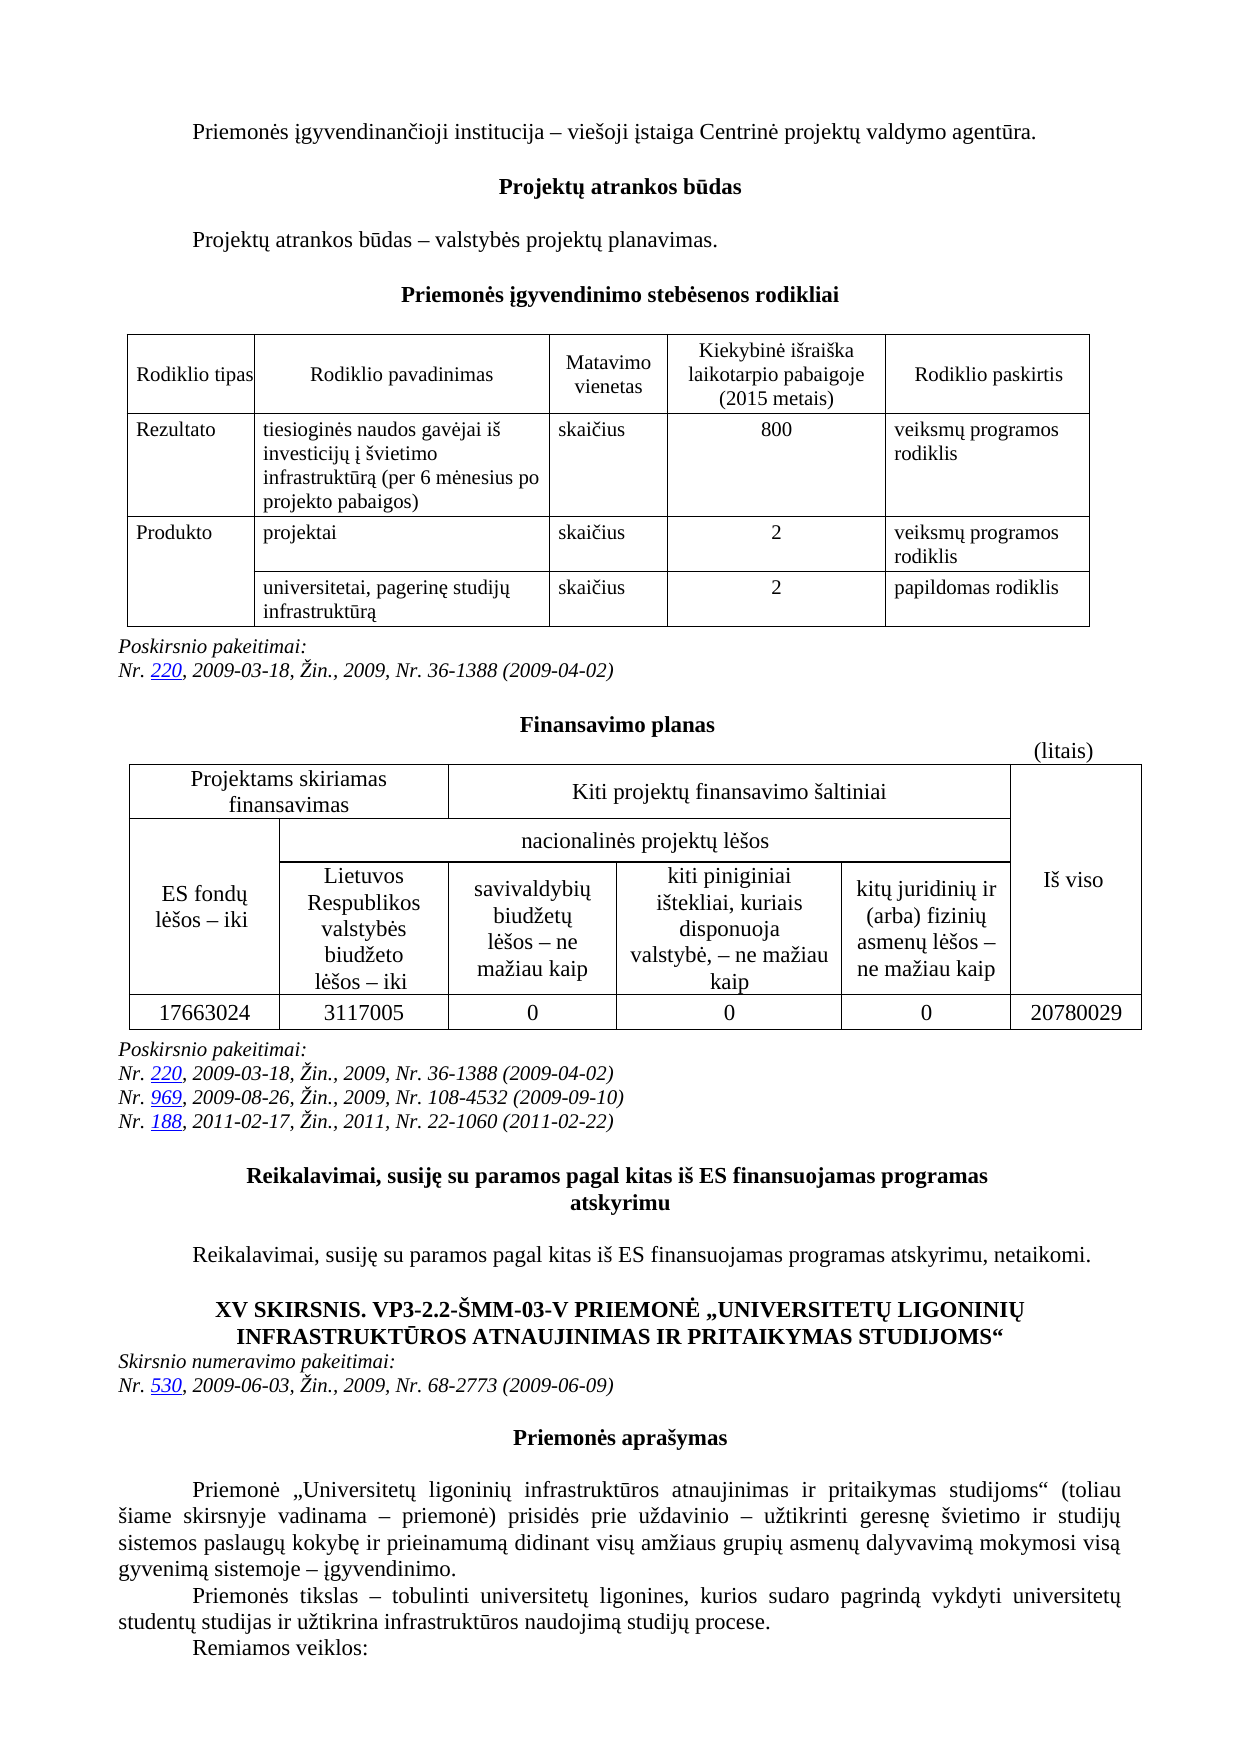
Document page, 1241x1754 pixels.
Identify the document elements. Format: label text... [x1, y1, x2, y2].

text Nr. 969, 2009-08-26, Žin., 2009, Nr. 108-4532 (2009-09-10) [118, 1085, 1122, 1109]
table_cell kitų juridinių ir (arba) fizinių asmenų lėšos – ne mažiau kaip [842, 863, 1010, 994]
table_header Matavimo vienetas [550, 335, 667, 413]
text Nr. 220, 2009-03-18, Žin., 2009, Nr. 36-1388 (2009-04-02) [118, 1061, 1122, 1085]
table_cell 800 [668, 414, 885, 516]
text Priemonė „Universitetų ligoninių infrastruktūros atnaujinimas ir pritaikymas studijoms“ (toliau šiame skirsnyje vadinama – priemonė) prisidės prie uždavinio – užtikrinti geresnę švietimo ir studijų sistemos paslaugų kokybę ir prieinamumą didinant visų amžiaus grupių asmenų dalyvavimą mokymosi visą gyvenimą sistemoje – įgyvendinimo. [118, 1476, 1122, 1582]
table_header Kiekybinė išraiška laikotarpio pabaigoje (2015 metais) [668, 335, 885, 413]
text Skirsnio numeravimo pakeitimai: [118, 1349, 1122, 1373]
table_cell Rezultato [128, 414, 254, 516]
table_header Projektams skiriamas finansavimas [130, 765, 448, 818]
table_cell projektai [255, 517, 549, 571]
text Remiamos veiklos: [118, 1634, 1122, 1661]
text XV SKIRSNIS. VP3-2.2-ŠMM-03-V PRIEMONĖ „UNIVERSITETŲ LIGONINIŲ INFRASTRUKTŪROS ATNAUJINIMAS IR PRITAIKYMAS STUDIJOMS“ [118, 1296, 1122, 1349]
table_header Rodiklio paskirtis [886, 335, 1089, 413]
text Nr. 220, 2009-03-18, Žin., 2009, Nr. 36-1388 (2009-04-02) [118, 658, 1122, 682]
table_header Kiti projektų finansavimo šaltiniai [449, 765, 1010, 818]
text Projektų atrankos būdas [118, 173, 1122, 199]
text (litais) [118, 737, 1122, 764]
table_header Rodiklio tipas [128, 335, 254, 413]
table_cell universitetai, pagerinę studijų infrastruktūrą [255, 572, 549, 626]
table_cell veiksmų programos rodiklis [886, 414, 1089, 516]
text Nr. 188, 2011-02-17, Žin., 2011, Nr. 22-1060 (2011-02-22) [118, 1109, 1122, 1133]
table_cell 20780029 [1011, 995, 1141, 1029]
text Priemonės tikslas – tobulinti universitetų ligonines, kurios sudaro pagrindą vykdyti universitetų studentų studijas ir užtikrina infrastruktūros naudojimą studijų procese. [118, 1582, 1122, 1634]
table_cell 0 [617, 995, 841, 1029]
table_cell Lietuvos Respublikos valstybės biudžeto lėšos – iki [280, 863, 448, 994]
table_cell kiti piniginiai ištekliai, kuriais disponuoja valstybė, – ne mažiau kaip [617, 863, 841, 994]
text Projektų atrankos būdas – valstybės projektų planavimas. [118, 226, 1122, 252]
table_cell 2 [668, 572, 885, 626]
table_cell skaičius [550, 572, 667, 626]
table_cell 3117005 [280, 995, 448, 1029]
table_cell Produkto [128, 517, 254, 626]
table_cell 0 [842, 995, 1010, 1029]
text Priemonės aprašymas [118, 1423, 1122, 1450]
table_cell 0 [449, 995, 616, 1029]
table_header Rodiklio pavadinimas [255, 335, 549, 413]
text Poskirsnio pakeitimai: [118, 1037, 1122, 1061]
table_header Iš viso [1011, 765, 1141, 994]
text Nr. 530, 2009-06-03, Žin., 2009, Nr. 68-2773 (2009-06-09) [118, 1373, 1122, 1397]
text Priemonės įgyvendinimo stebėsenos rodikliai [118, 281, 1122, 307]
table_cell papildomas rodiklis [886, 572, 1089, 626]
table_cell 2 [668, 517, 885, 571]
table_cell veiksmų programos rodiklis [886, 517, 1089, 571]
text Priemonės įgyvendinančioji institucija – viešoji įstaiga Centrinė projektų valdymo agentūra. [118, 118, 1122, 144]
table_cell ES fondų lėšos – iki [130, 819, 279, 994]
table_cell skaičius [550, 517, 667, 571]
text Reikalavimai, susiję su paramos pagal kitas iš ES finansuojamas programas atskyrimu [118, 1162, 1122, 1215]
table_cell 17663024 [130, 995, 279, 1029]
table_cell nacionalinės projektų lėšos [280, 819, 1010, 861]
table_cell skaičius [550, 414, 667, 516]
text Finansavimo planas [118, 711, 1122, 737]
table_cell savivaldybių biudžetų lėšos – ne mažiau kaip [449, 863, 616, 994]
table_cell tiesioginės naudos gavėjai iš investicijų į švietimo infrastruktūrą (per 6 mėnesius po projekto pabaigos) [255, 414, 549, 516]
text Poskirsnio pakeitimai: [118, 634, 1122, 658]
text Reikalavimai, susiję su paramos pagal kitas iš ES finansuojamas programas atskyrimu, netaikomi. [118, 1241, 1122, 1268]
